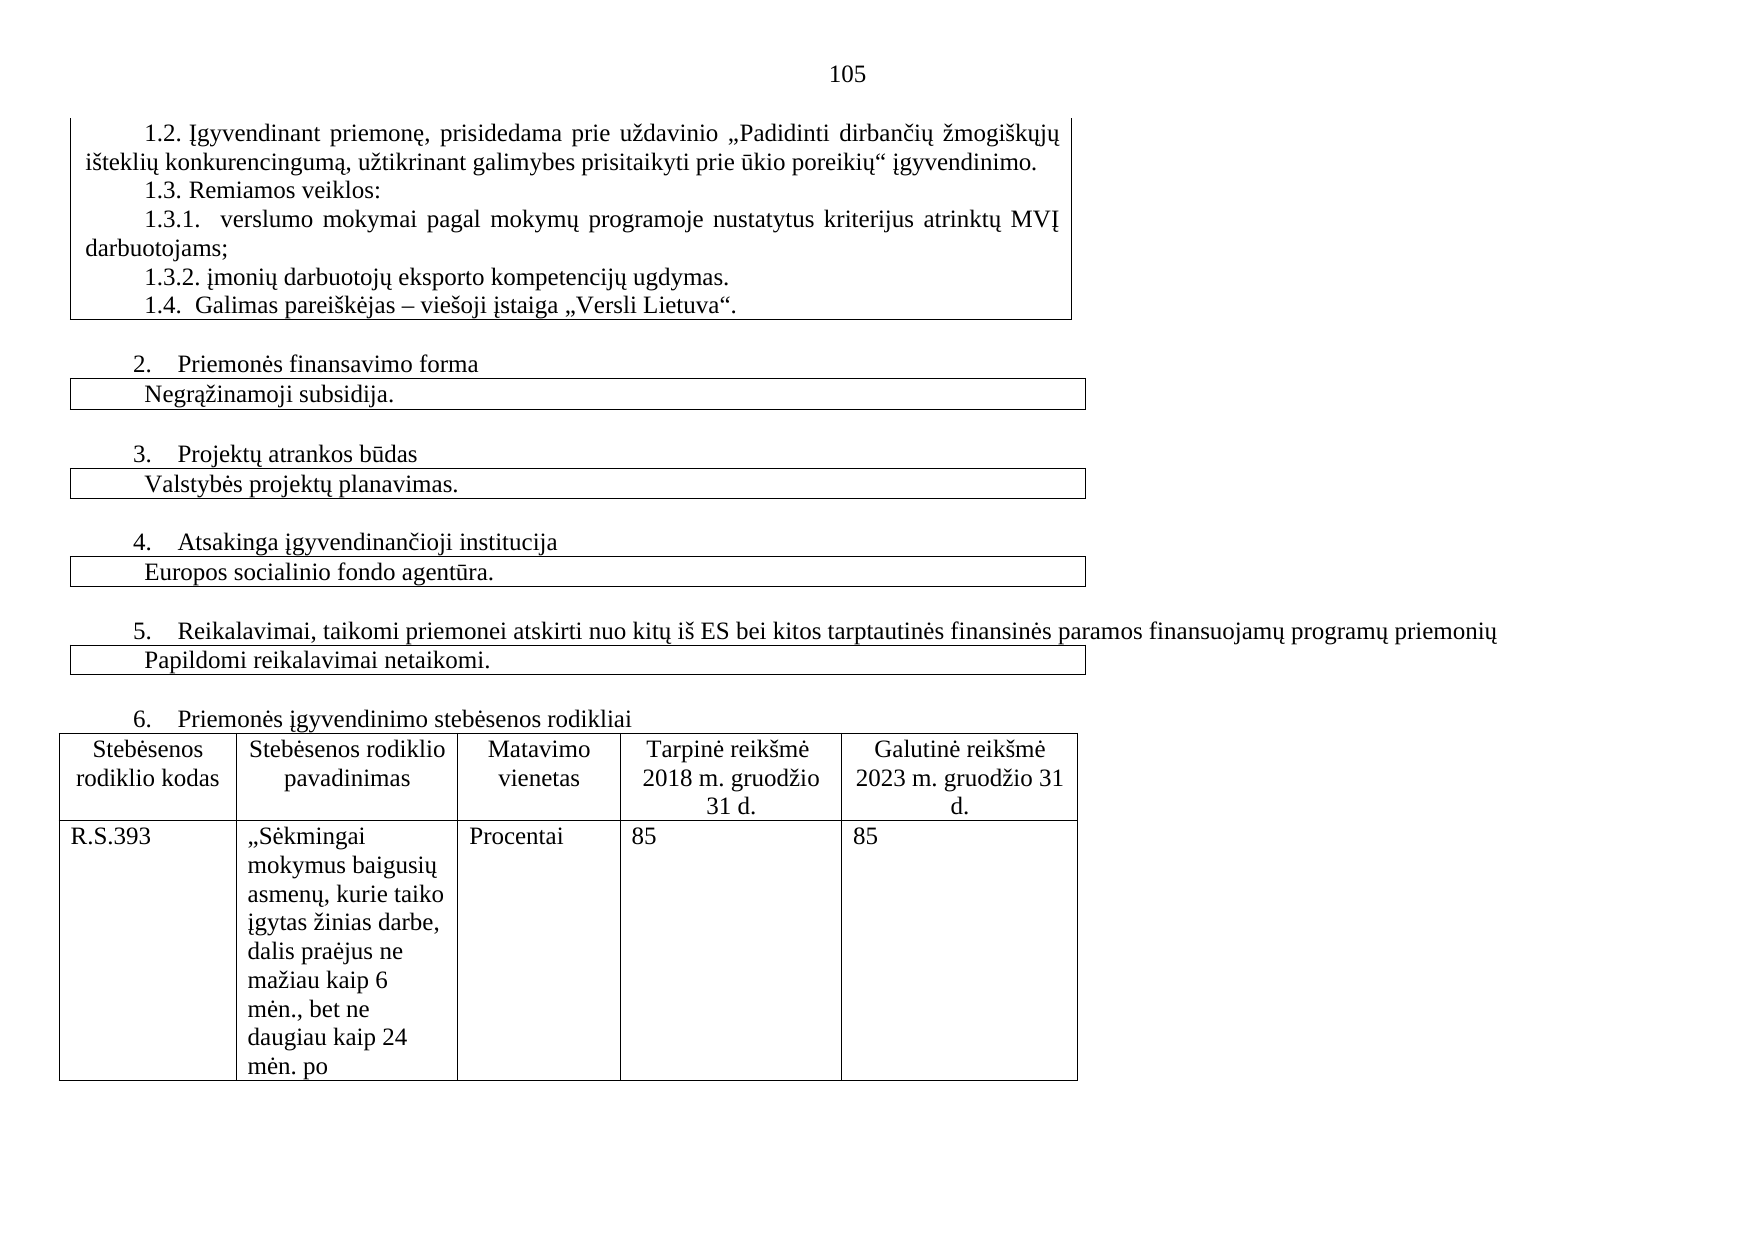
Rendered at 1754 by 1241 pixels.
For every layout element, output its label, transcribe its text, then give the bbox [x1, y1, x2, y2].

table_cell 1.3. Remiamos veiklos: 1.3.1. verslumo mokymai pagal mokymų programoje nustatytus kriterijus atrinktų MVĮ darbuotojams; 1.3.2. įmonių darbuotojų eksporto kompetencijų ugdymas. [71, 176, 1071, 291]
table_cell „Sėkmingai mokymus baigusių asmenų, kurie taiko įgytas žinias darbe, dalis praėjus ne mažiau kaip 6 mėn., bet ne daugiau kaip 24 mėn. po [237, 821, 457, 1080]
table_cell 1.2. Įgyvendinant priemonę, prisidedama prie uždavinio „Padidinti dirbančių žmogiškųjų išteklių konkurencingumą, užtikrinant galimybes prisitaikyti prie ūkio poreikių“ įgyvendinimo. [71, 118, 1071, 176]
table_cell 85 [842, 821, 1077, 1080]
table_cell 85 [621, 821, 841, 1080]
table_header Galutinė reikšmė 2023 m. gruodžio 31 d. [842, 734, 1077, 820]
text 5. Reikalavimai, taikomi priemonei atskirti nuo kitų iš ES bei kitos tarptautinės finansinės paramos finansuojamų programų priemonių [74, 616, 1636, 644]
table_cell R.S.393 [60, 821, 236, 1080]
table_header Stebėsenos rodiklio kodas [60, 734, 236, 820]
table_header Europos socialinio fondo agentūra. [71, 557, 1085, 586]
table_cell 1.4. Galimas pareiškėjas – viešoji įstaiga „Versli Lietuva“. [71, 291, 1071, 319]
text 3. Projektų atrankos būdas [133, 439, 1636, 468]
table_header Stebėsenos rodiklio pavadinimas [237, 734, 457, 820]
table_header Papildomi reikalavimai netaikomi. [71, 646, 1085, 674]
table_header Tarpinė reikšmė 2018 m. gruodžio 31 d. [621, 734, 841, 820]
text 4. Atsakinga įgyvendinančioji institucija [133, 527, 1636, 556]
table_header Valstybės projektų planavimas. [71, 469, 1085, 498]
text 6. Priemonės įgyvendinimo stebėsenos rodikliai [133, 704, 1636, 733]
table_header Negrąžinamoji subsidija. [71, 379, 1085, 409]
text 2. Priemonės finansavimo forma [133, 349, 1636, 378]
table_header Matavimo vienetas [458, 734, 620, 820]
table_cell Procentai [458, 821, 620, 1080]
